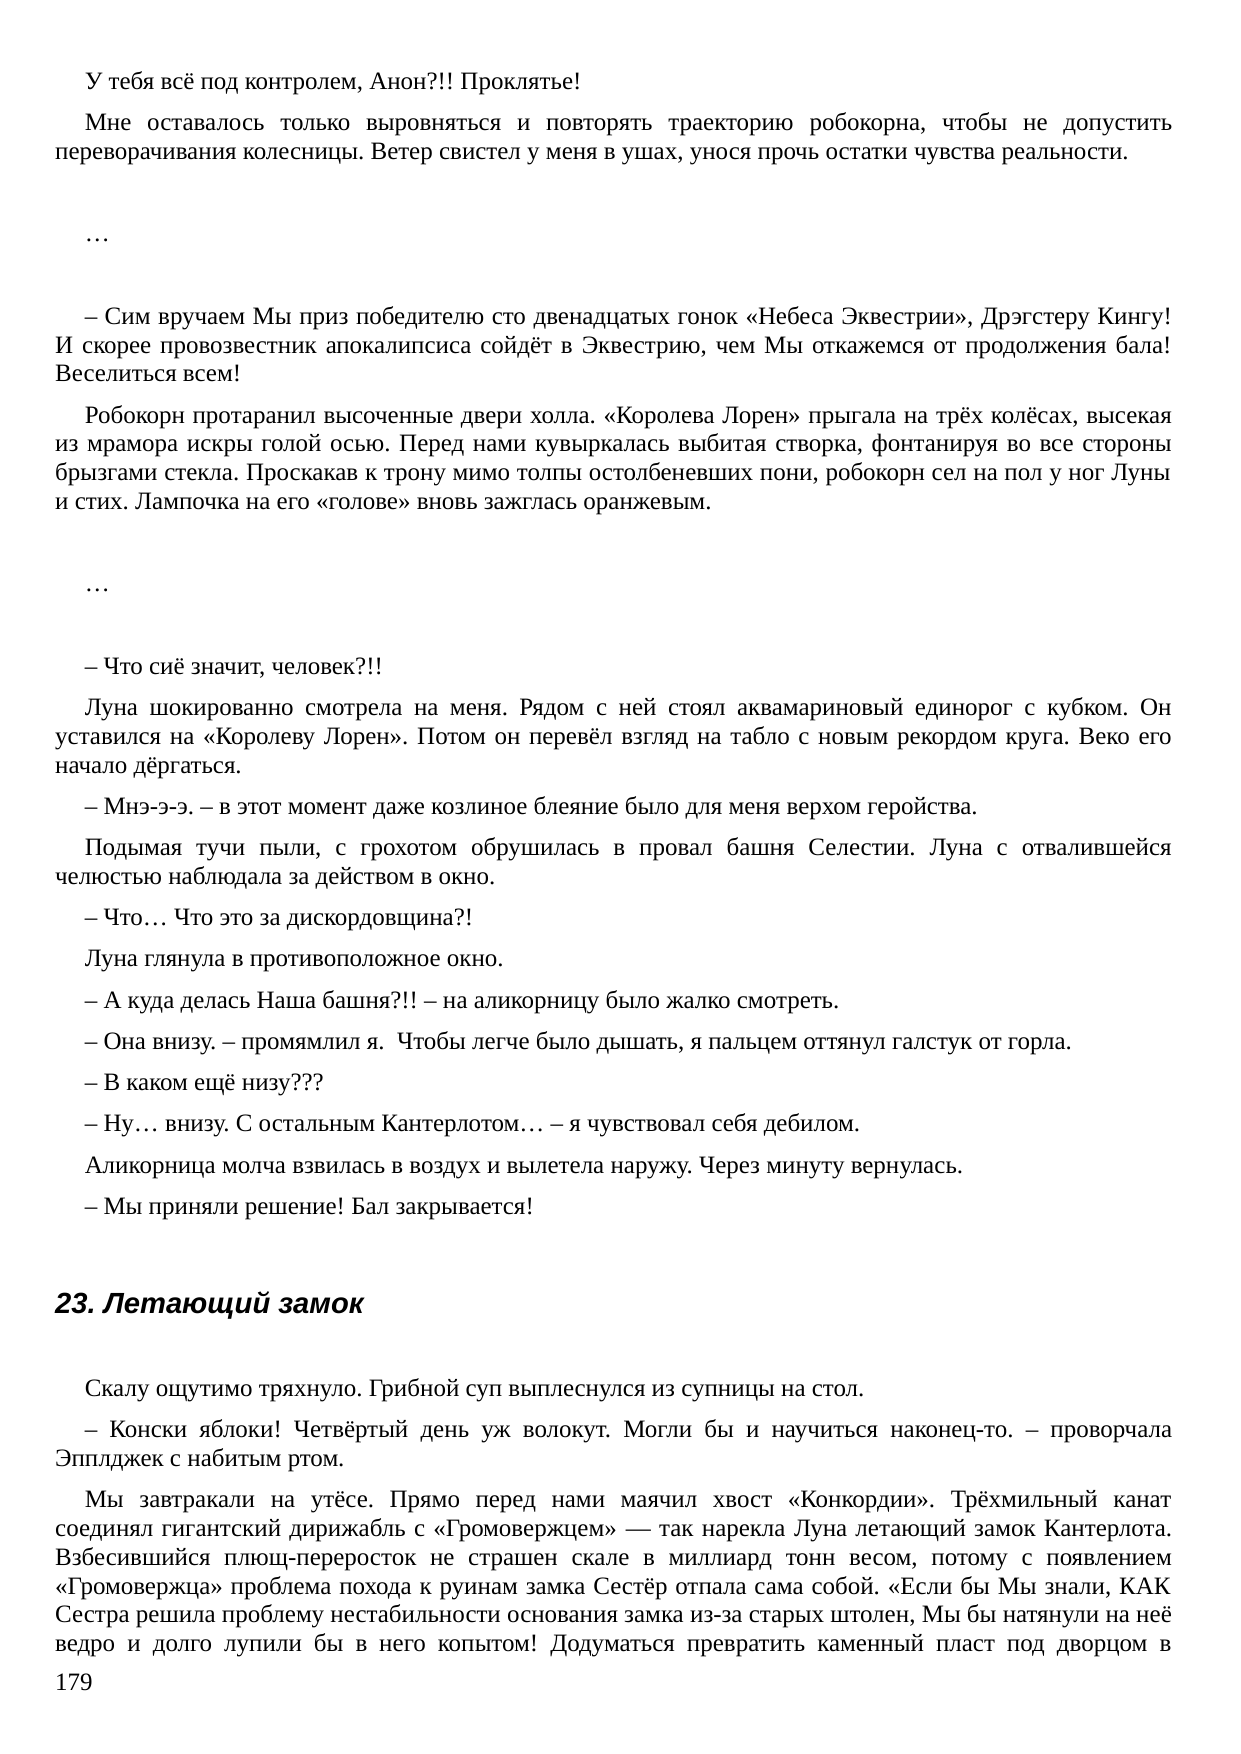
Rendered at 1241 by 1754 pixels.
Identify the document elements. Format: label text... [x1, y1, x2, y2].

text Луна глянула в противоположное окно. [55, 943, 1173, 972]
text … [55, 568, 1173, 597]
text У тебя всё под контролем, Анон?!! Проклятье! [55, 66, 1173, 95]
text – Что сиё значит, человек?!! [55, 651, 1173, 680]
text – Сим вручаем Мы приз победителю сто двенадцатых гонок «Небеса Эквестрии», Дрэгстеру Кингу! И скорее провозвестник апокалипсиса сойдёт в Эквестрию, чем Мы откажемся от продолжения бала! Веселиться всем! [55, 301, 1173, 387]
text – Что… Что это за дискордовщина?! [55, 902, 1173, 931]
text Мне оставалось только выровняться и повторять траекторию робокорна, чтобы не допустить переворачивания колесницы. Ветер свистел у меня в ушах, унося прочь остатки чувства реальности. [55, 107, 1173, 165]
text – Она внизу. – промямлил я. Чтобы легче было дышать, я пальцем оттянул галстук от горла. [55, 1026, 1173, 1055]
text – В каком ещё низу??? [55, 1067, 1173, 1096]
text Луна шокированно смотрела на меня. Рядом с ней стоял аквамариновый единорог с кубком. Он уставился на «Королеву Лорен». Потом он перевёл взгляд на табло с новым рекордом круга. Веко его начало дёргаться. [55, 692, 1173, 778]
subtitle 23. Летающий замок [55, 1286, 1173, 1319]
text … [55, 218, 1173, 247]
text – А куда делась Наша башня?!! – на аликорницу было жалко смотреть. [55, 985, 1173, 1013]
text – Мнэ-э-э. – в этот момент даже козлиное блеяние было для меня верхом геройства. [55, 791, 1173, 820]
text – Мы приняли решение! Бал закрывается! [55, 1191, 1173, 1220]
text Подымая тучи пыли, с грохотом обрушилась в провал башня Селестии. Луна с отвалившейся челюстью наблюдала за действом в окно. [55, 832, 1173, 890]
text Аликорница молча взвилась в воздух и вылетела наружу. Через минуту вернулась. [55, 1150, 1173, 1178]
text Скалу ощутимо тряхнуло. Грибной суп выплеснулся из супницы на стол. [55, 1373, 1173, 1402]
text – Конски яблоки! Четвёртый день уж волокут. Могли бы и научиться наконец-то. – проворчала Эпплджек с набитым ртом. [55, 1414, 1173, 1472]
text Мы завтракали на утёсе. Прямо перед нами маячил хвост «Конкордии». Трёхмильный канат соединял гигантский дирижабль с «Громовержцем» — так нарекла Луна летающий замок Кантерлота. Взбесившийся плющ-переросток не страшен скале в миллиард тонн весом, потому с появлением «Громовержца» проблема похода к руинам замка Сестёр отпала сама собой. «Если бы Мы знали, КАК Сестра решила проблему нестабильности основания замка из-за старых штолен, Мы бы натянули на неё ведро и долго лупили бы в него копытом! Додуматься превратить каменный пласт под дворцом в [55, 1484, 1173, 1657]
text – Ну… внизу. С остальным Кантерлотом… – я чувствовал себя дебилом. [55, 1108, 1173, 1137]
text Робокорн протаранил высоченные двери холла. «Королева Лорен» прыгала на трёх колёсах, высекая из мрамора искры голой осью. Перед нами кувыркалась выбитая створка, фонтанируя во все стороны брызгами стекла. Проскакав к трону мимо толпы остолбеневших пони, робокорн сел на пол у ног Луны и стих. Лампочка на его «голове» вновь зажглась оранжевым. [55, 400, 1173, 515]
